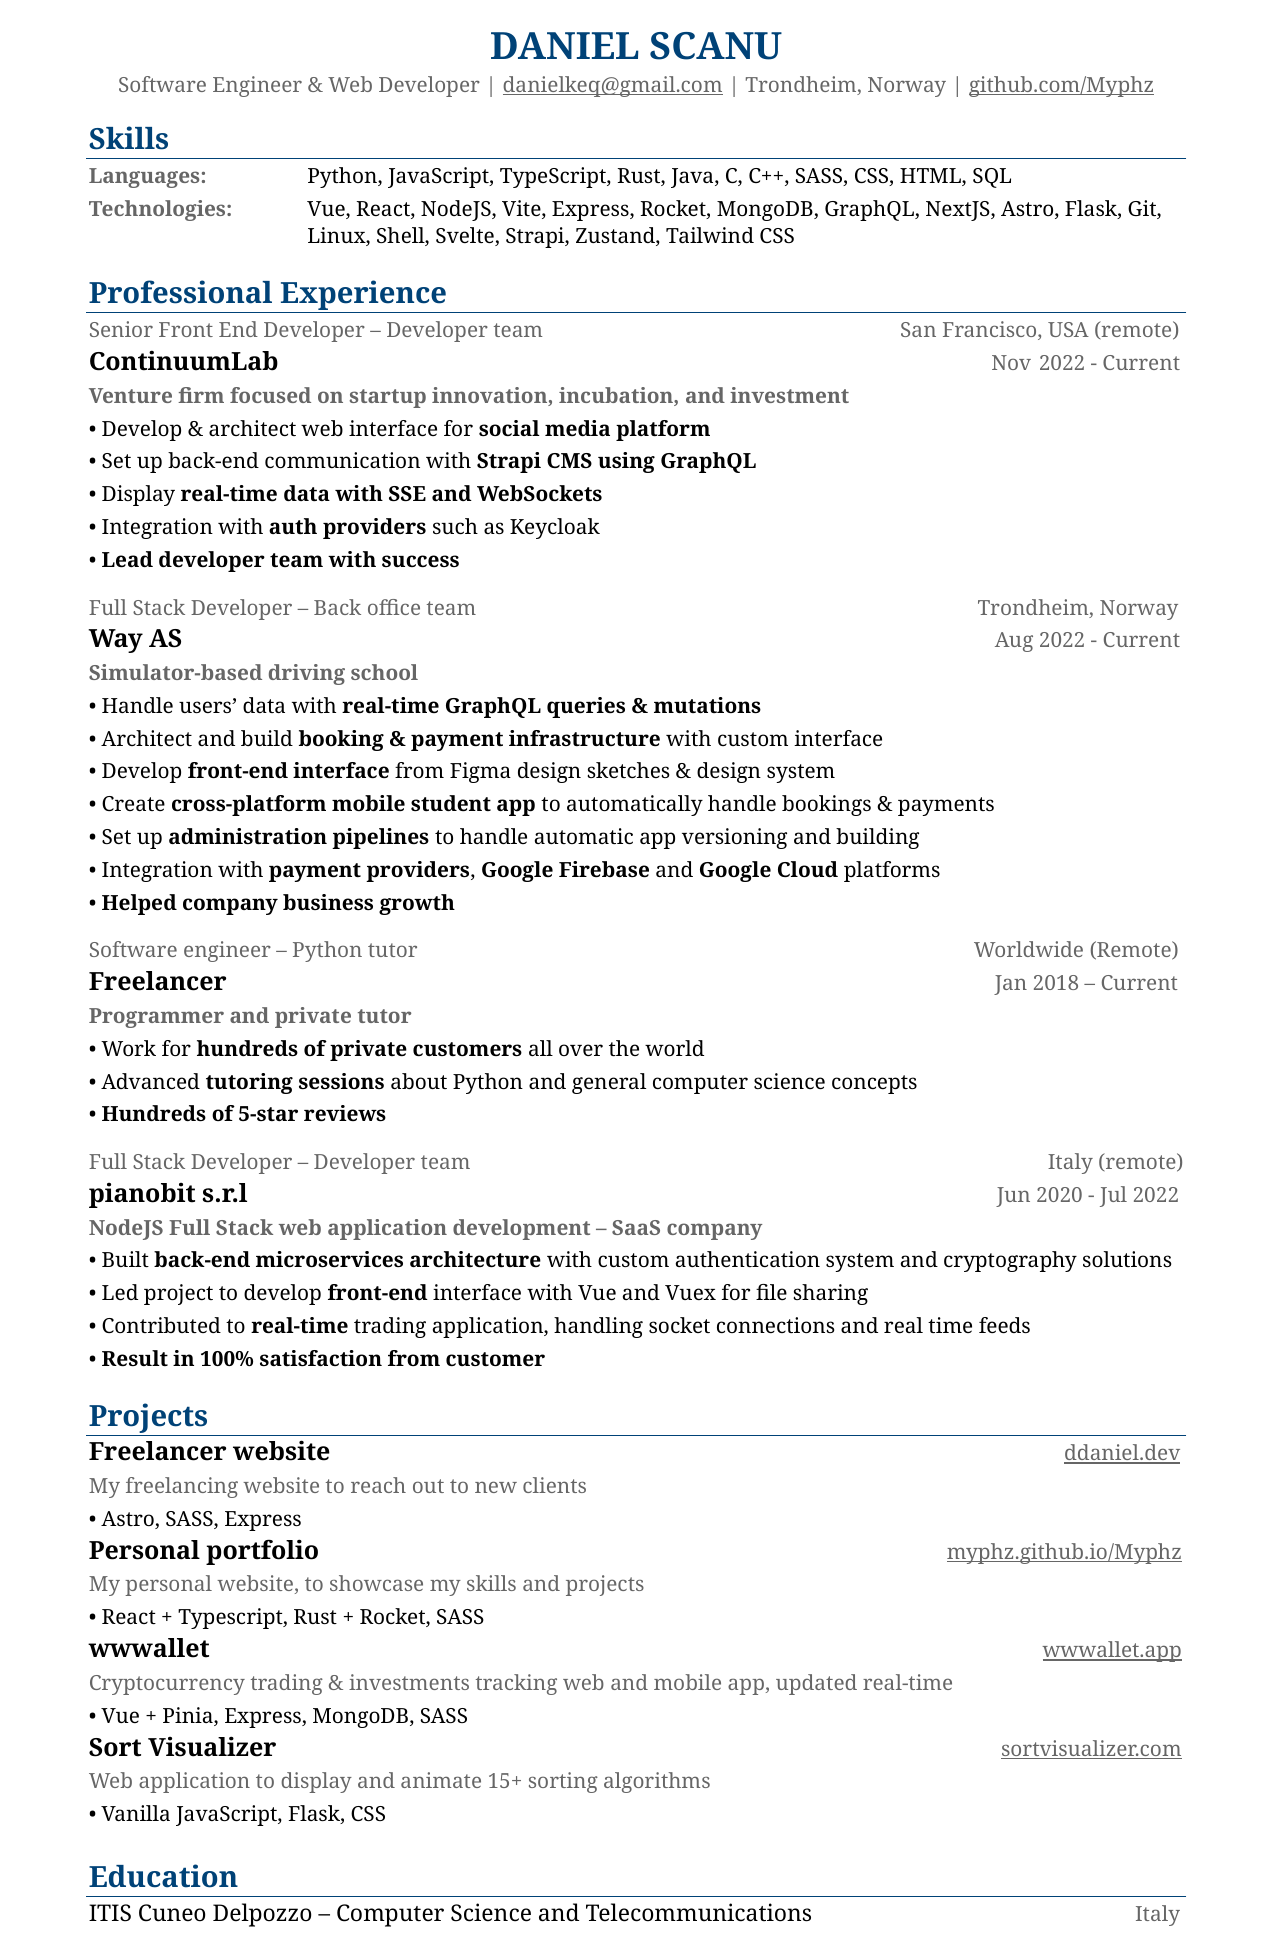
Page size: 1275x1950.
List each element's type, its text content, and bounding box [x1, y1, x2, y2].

text • Create cross-platform mobile student app to automatically handle bookings & payments [86, 787, 1186, 820]
text • Advanced tutoring sessions about Python and general computer science concepts [86, 1064, 1186, 1097]
text • Result in 100% satisfaction from customer [86, 1342, 1186, 1375]
text • Display real-time data with SSE and WebSockets [86, 477, 1186, 510]
text • Set up back-end communication with Strapi CMS using GraphQL [86, 444, 1186, 477]
text Software Engineer & Web Developer | danielkeq@gmail.com | Trondheim, Norway | github.com/Myphz [86, 71, 1186, 97]
text Freelancer Jan 2018 – Current [86, 966, 1186, 999]
text Skills [86, 124, 1186, 158]
text Simulator-based driving school [86, 656, 1186, 689]
text • Work for hundreds of private customers all over the world [86, 1032, 1186, 1064]
text • Integration with payment providers, Google Firebase and Google Cloud platforms [86, 853, 1186, 886]
text • Architect and build booking & payment infrastructure with custom interface [86, 722, 1186, 754]
text Venture firm focused on startup innovation, incubation, and investment [86, 379, 1186, 412]
text • Vue + Pinia, Express, MongoDB, SASS [86, 1699, 1186, 1731]
text ContinuumLab Nov 2022 - Current [86, 346, 1186, 379]
text wwwallet wwwallet.app [86, 1633, 1186, 1666]
text pianobit s.r.l Jun 2020 - Jul 2022 [86, 1178, 1186, 1211]
text Full Stack Developer – Developer team Italy (remote) [86, 1145, 1186, 1178]
text • Built back-end microservices architecture with custom authentication system and cryptography solutions [86, 1243, 1186, 1276]
text My personal website, to showcase my skills and projects [86, 1567, 1186, 1600]
text Sort Visualizer sortvisualizer.com [86, 1731, 1186, 1764]
text My freelancing website to reach out to new clients [86, 1469, 1186, 1502]
text • Hundreds of 5-star reviews [86, 1097, 1186, 1130]
text Software engineer – Python tutor Worldwide (Remote) [86, 933, 1186, 966]
text Senior Front End Developer – Developer team San Francisco, USA (remote) [86, 313, 1186, 346]
text • Astro, SASS, Express [86, 1502, 1186, 1534]
text Professional Experience [86, 278, 1186, 312]
text • Develop & architect web interface for social media platform [86, 412, 1186, 444]
text • Integration with auth providers such as Keycloak [86, 510, 1186, 543]
text • Led project to develop front-end interface with Vue and Vuex for file sharing [86, 1276, 1186, 1309]
text • Contributed to real-time trading application, handling socket connections and real time feeds [86, 1309, 1186, 1342]
text • React + Typescript, Rust + Rocket, SASS [86, 1600, 1186, 1633]
text Education [86, 1863, 1186, 1896]
text Web application to display and animate 15+ sorting algorithms [86, 1764, 1186, 1797]
text • Lead developer team with success [86, 543, 1186, 576]
text • Handle users’ data with real-time GraphQL queries & mutations [86, 689, 1186, 722]
text ITIS Cuneo Delpozzo – Computer Science and Telecommunications Italy [86, 1897, 1186, 1930]
text • Set up administration pipelines to handle automatic app versioning and building [86, 820, 1186, 853]
text Languages: Python, JavaScript, TypeScript, Rust, Java, C, C++, SASS, CSS, HTML, SQL [86, 159, 1186, 192]
text • Helped company business growth [86, 886, 1186, 918]
text Technologies: Vue, React, NodeJS, Vite, Express, Rocket, MongoDB, GraphQL, NextJS, Astro, Flask, Git, Linux, Shell, Svelte, Strapi, Zustand, Tailwind CSS [86, 192, 1186, 252]
text Freelancer website ddaniel.dev [86, 1436, 1186, 1469]
text Cryptocurrency trading & investments tracking web and mobile app, updated real-time [86, 1666, 1186, 1699]
text Programmer and private tutor [86, 999, 1186, 1032]
text • Develop front-end interface from Figma design sketches & design system [86, 754, 1186, 787]
text Projects [86, 1402, 1186, 1435]
text Way AS Aug 2022 - Current [86, 623, 1186, 656]
text NodeJS Full Stack web application development – SaaS company [86, 1211, 1186, 1243]
text Personal portfolio myphz.github.io/Myphz [86, 1534, 1186, 1567]
text • Vanilla JavaScript, Flask, CSS [86, 1797, 1186, 1830]
text DANIEL SCANU [86, 19, 1186, 71]
text Full Stack Developer – Back office team Trondheim, Norway [86, 590, 1186, 623]
